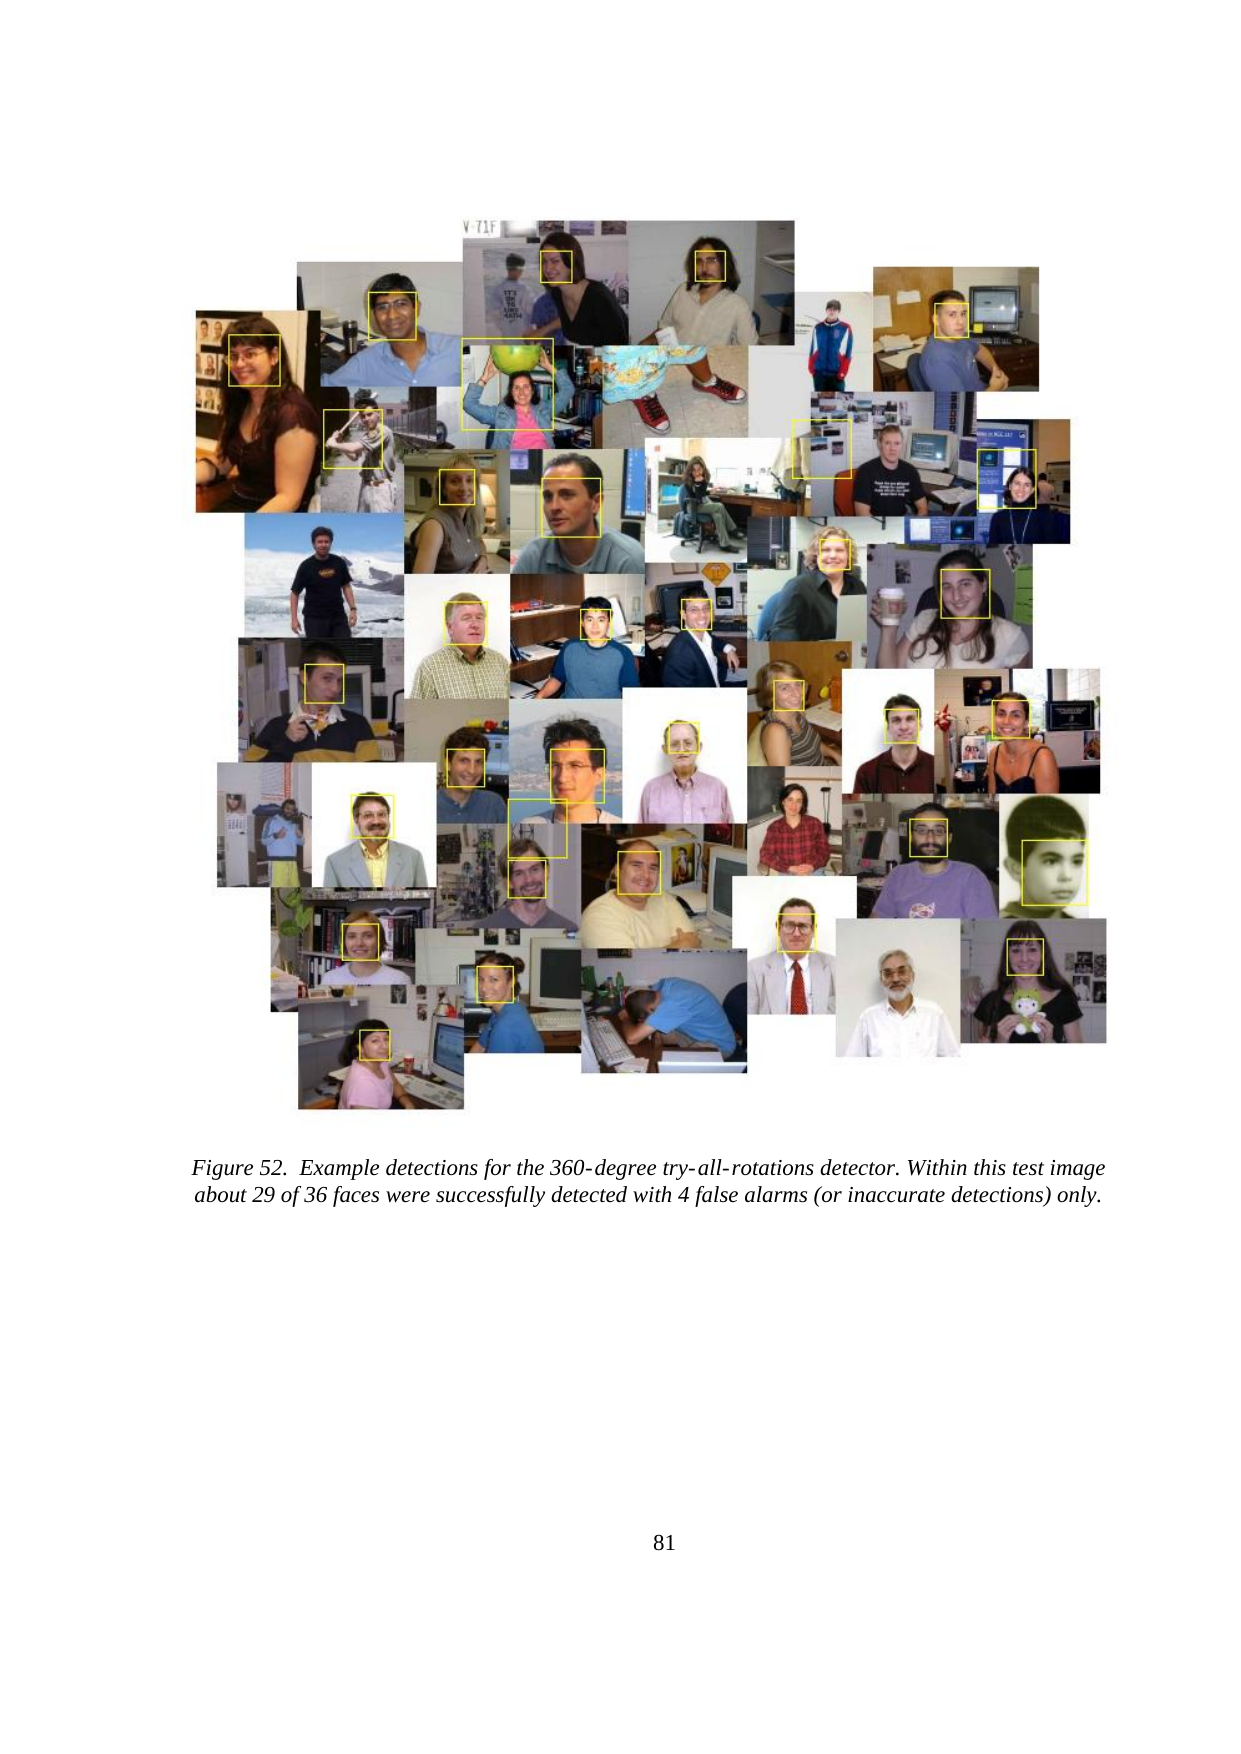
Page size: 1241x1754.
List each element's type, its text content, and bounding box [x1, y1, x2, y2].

text Figure 52. Example detections for the 360‑degree try‑all‑rotations detector. Within this test image about 29 of 36 faces were successfully detected with 4 false alarms (or inaccurate detections) only. [177, 195, 1122, 1208]
picture [181, 207, 1118, 1152]
